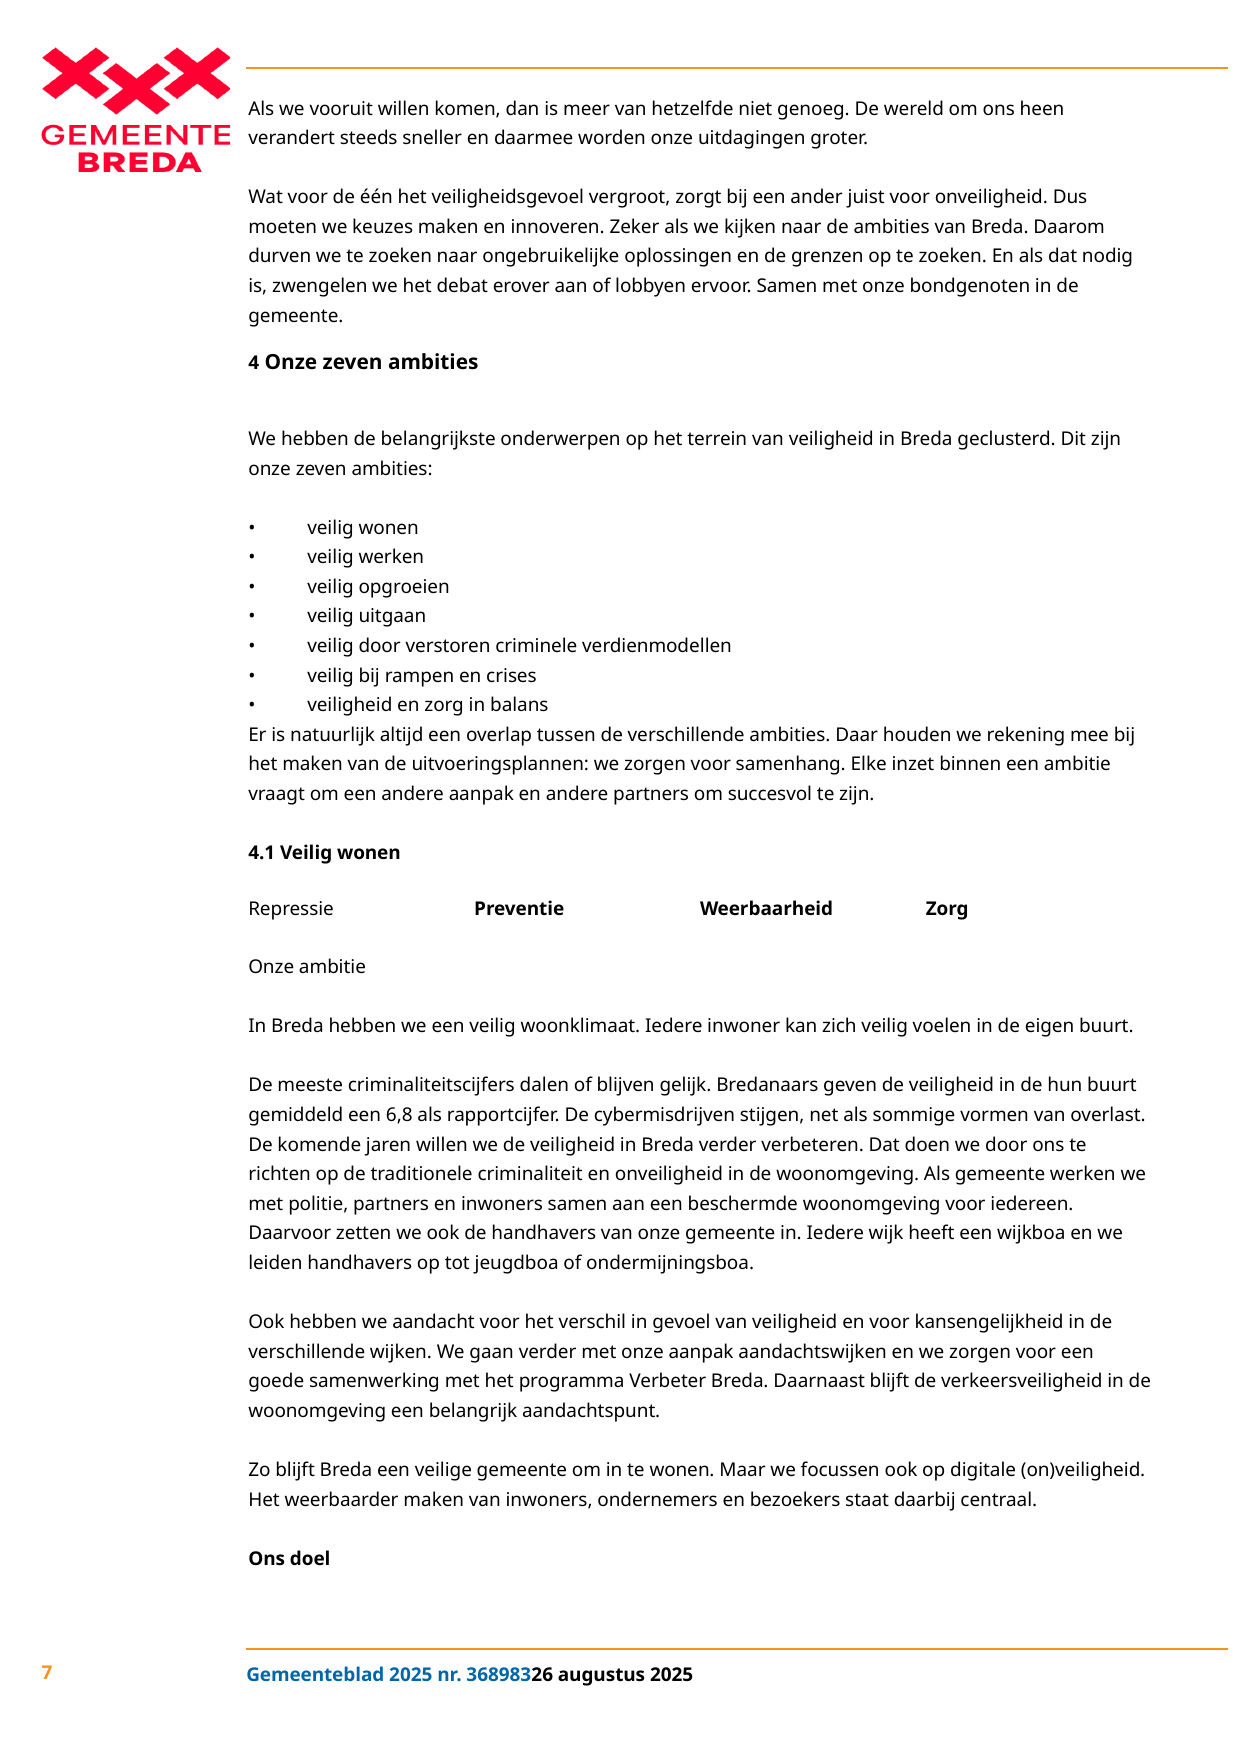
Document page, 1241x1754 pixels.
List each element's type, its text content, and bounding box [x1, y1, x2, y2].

picture [41, 47, 231, 172]
text Onze ambitie [248, 953, 1152, 979]
list veilig bij rampen en crises [248, 662, 1152, 688]
text Ons doel [248, 1545, 1152, 1571]
text De meeste criminaliteitscijfers dalen of blijven gelijk. Bredanaars geven de veiligheid in de hun buurt gemiddeld een 6,8 als rapportcijfer. De cybermisdrijven stijgen, net als sommige vormen van overlast. De komende jaren willen we de veiligheid in Breda verder verbeteren. Dat doen we door ons te richten op de traditionele criminaliteit en onveiligheid in de woonomgeving. Als gemeente werken we met politie, partners en inwoners samen aan een beschermde woonomgeving voor iedereen. Daarvoor zetten we ook de handhavers van onze gemeente in. Iedere wijk heeft een wijkboa en we leiden handhavers op tot jeugdboa of ondermijningsboa. [248, 1072, 1152, 1275]
list veilig werken [248, 543, 1152, 569]
list veilig opgroeien [248, 573, 1152, 599]
text 4 Onze zeven ambities [248, 347, 1152, 376]
list veilig wonen [248, 514, 1152, 540]
table_header Repressie [248, 895, 474, 921]
text Zo blijft Breda een veilige gemeente om in te wonen. Maar we focussen ook op digitale (on)veiligheid. Het weerbaarder maken van inwoners, ondernemers en bezoekers staat daarbij centraal. [248, 1456, 1152, 1512]
table_header Preventie [474, 895, 700, 921]
text Ook hebben we aandacht voor het verschil in gevoel van veiligheid en voor kansengelijkheid in de verschillende wijken. We gaan verder met onze aanpak aandachtswijken en we zorgen voor een goede samenwerking met het programma Verbeter Breda. Daarnaast blijft de verkeersveiligheid in de woonomgeving een belangrijk aandachtspunt. [248, 1308, 1152, 1423]
text Als we vooruit willen komen, dan is meer van hetzelfde niet genoeg. De wereld om ons heen verandert steeds sneller en daarmee worden onze uitdagingen groter. [248, 95, 1152, 150]
text In Breda hebben we een veilig woonklimaat. Iedere inwoner kan zich veilig voelen in de eigen buurt. [248, 1012, 1152, 1038]
list veiligheid en zorg in balans [248, 691, 1152, 717]
list veilig door verstoren criminele verdienmodellen [248, 632, 1152, 658]
table_header Weerbaarheid [700, 895, 926, 921]
list veilig uitgaan [248, 603, 1152, 628]
text Wat voor de één het veiligheidsgevoel vergroot, zorgt bij een ander juist voor onveiligheid. Dus moeten we keuzes maken en innoveren. Zeker als we kijken naar de ambities van Breda. Daarom durven we te zoeken naar ongebruikelijke oplossingen en de grenzen op te zoeken. En als dat nodig is, zwengelen we het debat erover aan of lobbyen ervoor. Samen met onze bondgenoten in de gemeente. [248, 183, 1152, 328]
text 4.1 Veilig wonen [248, 839, 1152, 865]
table_header Zorg [926, 895, 1152, 921]
text We hebben de belangrijkste onderwerpen op het terrein van veiligheid in Breda geclusterd. Dit zijn onze zeven ambities: [248, 425, 1152, 481]
text Er is natuurlijk altijd een overlap tussen de verschillende ambities. Daar houden we rekening mee bij het maken van de uitvoeringsplannen: we zorgen voor samenhang. Elke inzet binnen een ambitie vraagt om een andere aanpak en andere partners om succesvol te zijn. [248, 721, 1152, 806]
